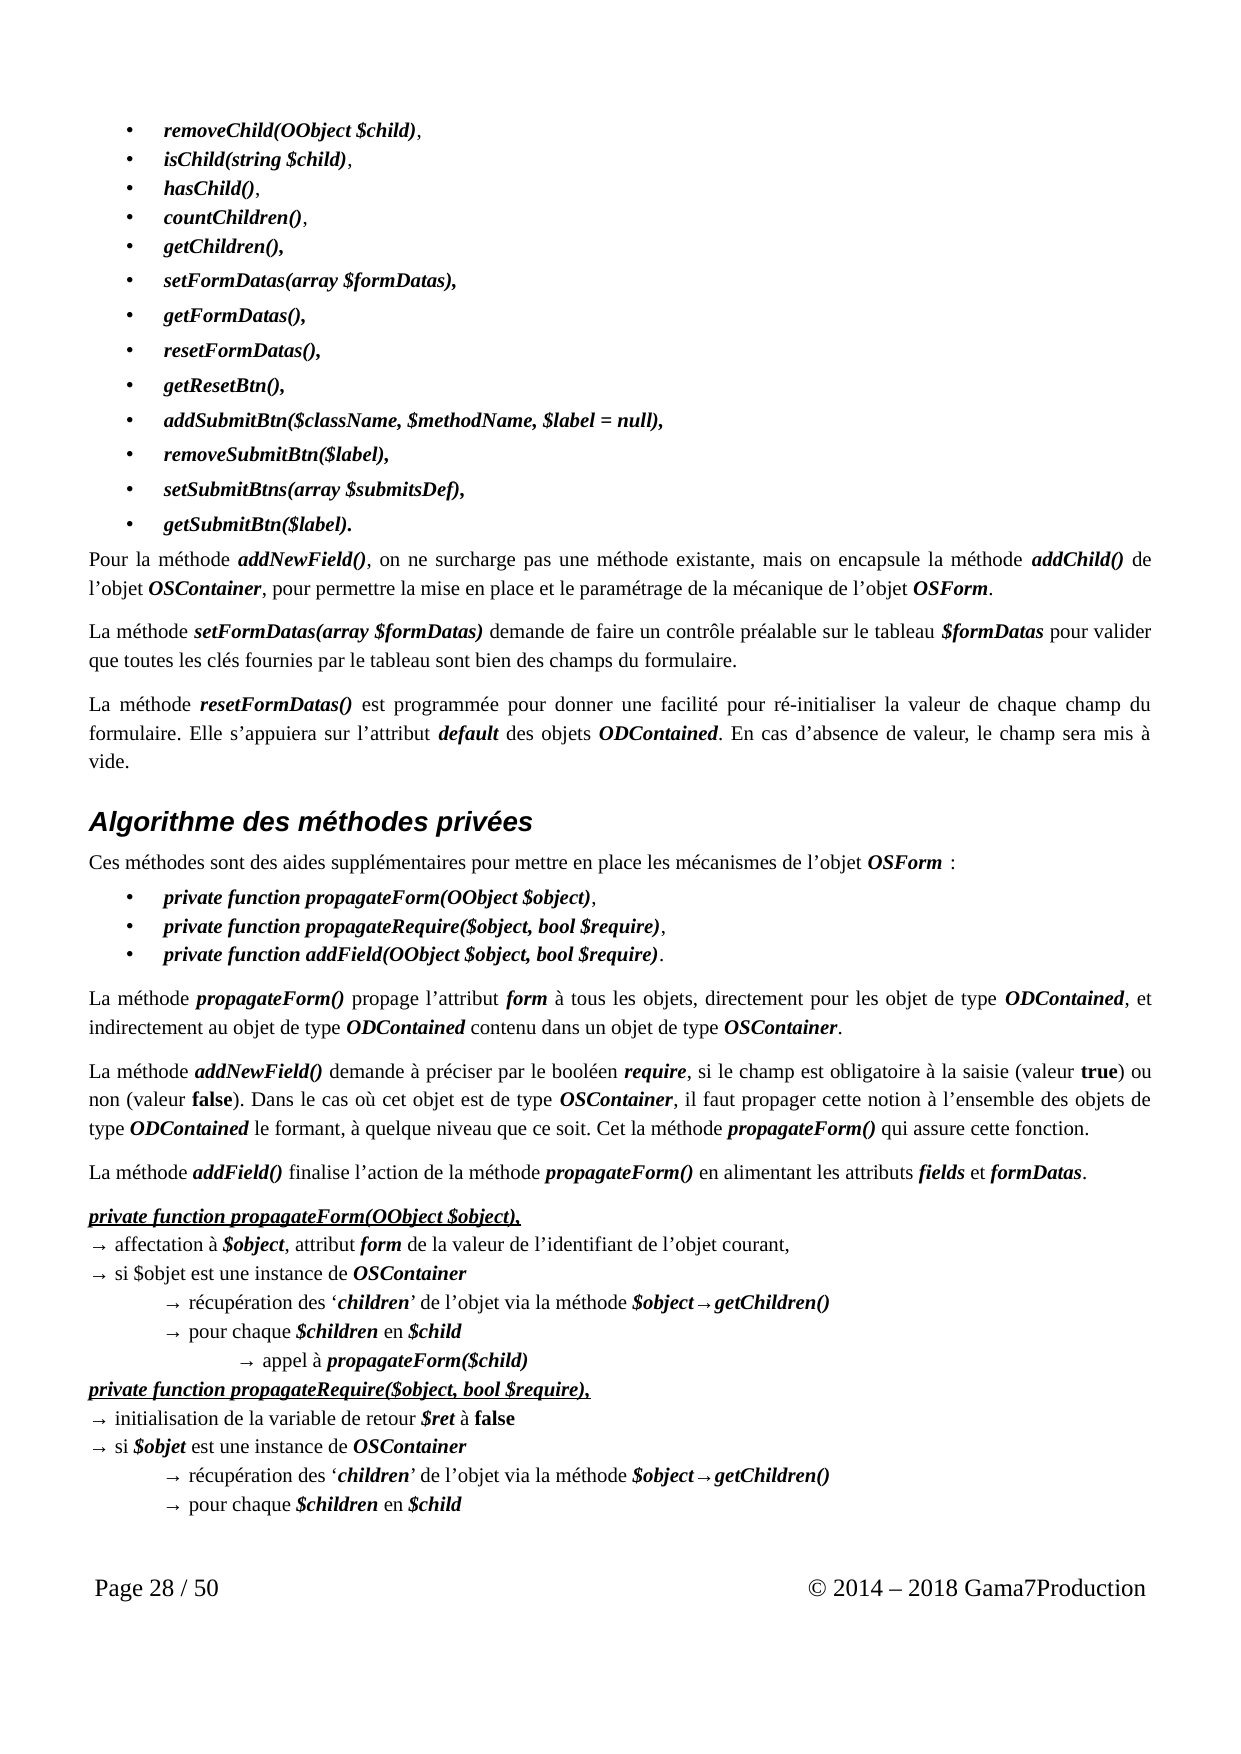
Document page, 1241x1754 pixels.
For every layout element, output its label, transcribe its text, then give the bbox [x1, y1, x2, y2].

text → récupération des ‘children’ de l’objet via la méthode $object→getChildren() [88, 1463, 1152, 1487]
text → appel à propagateForm($child) [88, 1348, 1152, 1372]
list getResetBtn(), [126, 373, 1152, 397]
list hasChild(), [126, 176, 1152, 200]
text La méthode addNewField() demande à préciser par le booléen require, si le champ est obligatoire à la saisie (valeur true) ou non (valeur false). Dans le cas où cet objet est de type OSContainer, il faut propager cette notion à l’ensemble des objets de type ODContained le formant, à quelque niveau que ce soit. Cet la méthode propagateForm() qui assure cette fonction. [88, 1058, 1152, 1140]
text → récupération des ‘children’ de l’objet via la méthode $object→getChildren() [88, 1290, 1152, 1314]
list private function propagateRequire($object, bool $require), [126, 913, 1152, 938]
list resetFormDatas(), [126, 338, 1152, 362]
list removeSubmitBtn($label), [126, 442, 1152, 466]
text La méthode setFormDatas(array $formDatas) demande de faire un contrôle préalable sur le tableau $formDatas pour valider que toutes les clés fournies par le tableau sont bien des champs du formulaire. [88, 619, 1152, 672]
text La méthode addField() finalise l’action de la méthode propagateForm() en alimentant les attributs fields et formDatas. [88, 1160, 1152, 1184]
list private function addField(OObject $object, bool $require). [126, 942, 1152, 966]
text Pour la méthode addNewField(), on ne surcharge pas une méthode existante, mais on encapsule la méthode addChild() de l’objet OSContainer, pour permettre la mise en place et le paramétrage de la mécanique de l’objet OSForm. [88, 547, 1152, 599]
text private function propagateForm(OObject $object), [88, 1203, 1152, 1228]
text private function propagateRequire($object, bool $require), [88, 1377, 1152, 1401]
list getSubmitBtn($label). [126, 512, 1152, 536]
list getChildren(), [126, 233, 1152, 258]
list setFormDatas(array $formDatas), [126, 268, 1152, 292]
text La méthode resetFormDatas() est programmée pour donner une facilité pour ré-initialiser la valeur de chaque champ du formulaire. Elle s’appuiera sur l’attribut default des objets ODContained. En cas d’absence de valeur, le champ sera mis à vide. [88, 692, 1152, 773]
list getFormDatas(), [126, 303, 1152, 327]
list private function propagateForm(OObject $object), [126, 885, 1152, 909]
text → pour chaque $children en $child [88, 1492, 1152, 1516]
list addSubmitBtn($className, $methodName, $label = null), [126, 407, 1152, 432]
text → affectation à $object, attribut form de la valeur de l’identifiant de l’objet courant, [88, 1232, 1152, 1256]
text → initialisation de la variable de retour $ret à false [88, 1406, 1152, 1429]
text → pour chaque $children en $child [88, 1319, 1152, 1343]
text La méthode propagateForm() propage l’attribut form à tous les objets, directement pour les objet de type ODContained, et indirectement au objet de type ODContained contenu dans un objet de type OSContainer. [88, 986, 1152, 1039]
list isChild(string $child), [126, 147, 1152, 171]
list setSubmitBtns(array $submitsDef), [126, 477, 1152, 501]
subtitle Algorithme des méthodes privées [88, 806, 1152, 837]
list countChildren(), [126, 205, 1152, 229]
text Ces méthodes sont des aides supplémentaires pour mettre en place les mécanismes de l’objet OSForm : [88, 850, 1152, 874]
text → si $objet est une instance de OSContainer [88, 1261, 1152, 1285]
list removeChild(OObject $child), [126, 118, 1152, 142]
text → si $objet est une instance de OSContainer [88, 1434, 1152, 1458]
